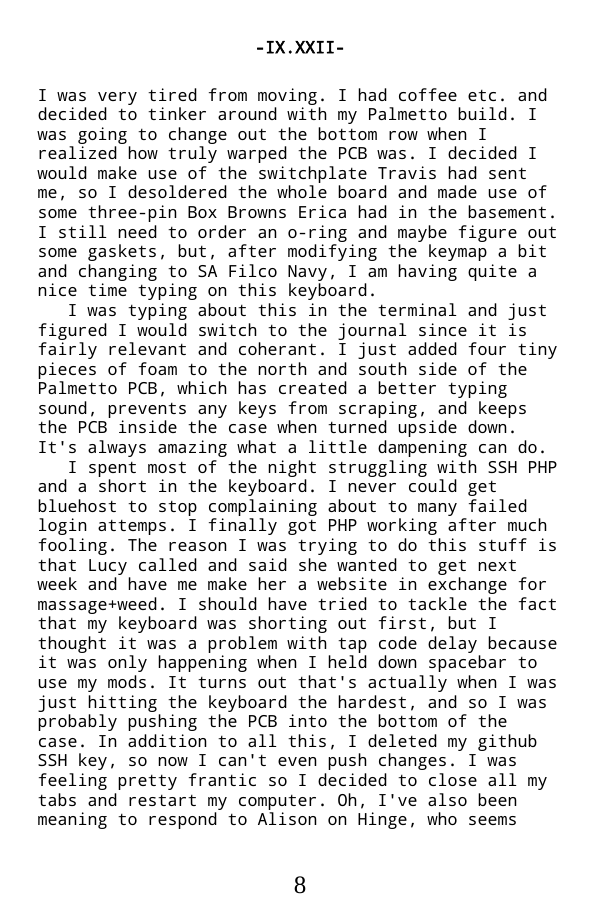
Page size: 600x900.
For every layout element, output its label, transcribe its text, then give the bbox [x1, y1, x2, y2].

text I was very tired from moving. I had coffee etc. and decided to tinker around with my Palmetto build. I was going to change out the bottom row when I realized how truly warped the PCB was. I decided I would make use of the switchplate Travis had sent me, so I desoldered the whole board and made use of some three-pin Box Browns Erica had in the basement. I still need to order an o-ring and maybe figure out some gaskets, but, after modifying the keymap a bit and changing to SA Filco Navy, I am having quite a nice time typing on this keyboard. [37, 85, 562, 301]
text I was typing about this in the terminal and just figured I would switch to the journal since it is fairly relevant and coherant. I just added four tiny pieces of foam to the north and south side of the Palmetto PCB, which has created a better typing sound, prevents any keys from scraping, and keeps the PCB inside the case when turned upside down. It's always amazing what a little dampening can do. [37, 301, 562, 457]
text -IX.XXII- [37, 37, 562, 57]
text I spent most of the night struggling with SSH PHP and a short in the keyboard. I never could get bluehost to stop complaining about to many failed login attemps. I finally got PHP working after much fooling. The reason I was trying to do this stuff is that Lucy called and said she wanted to get next week and have me make her a website in exchange for massage+weed. I should have tried to tackle the fact that my keyboard was shorting out first, but I thought it was a problem with tap code delay because it was only happening when I held down spacebar to use my mods. It turns out that's actually when I was just hitting the keyboard the hardest, and so I was probably pushing the PCB into the bottom of the case. In addition to all this, I deleted my github SSH key, so now I can't even push changes. I was feeling pretty frantic so I decided to close all my tabs and restart my computer. Oh, I've also been meaning to respond to Alison on Hinge, who seems [37, 457, 562, 829]
